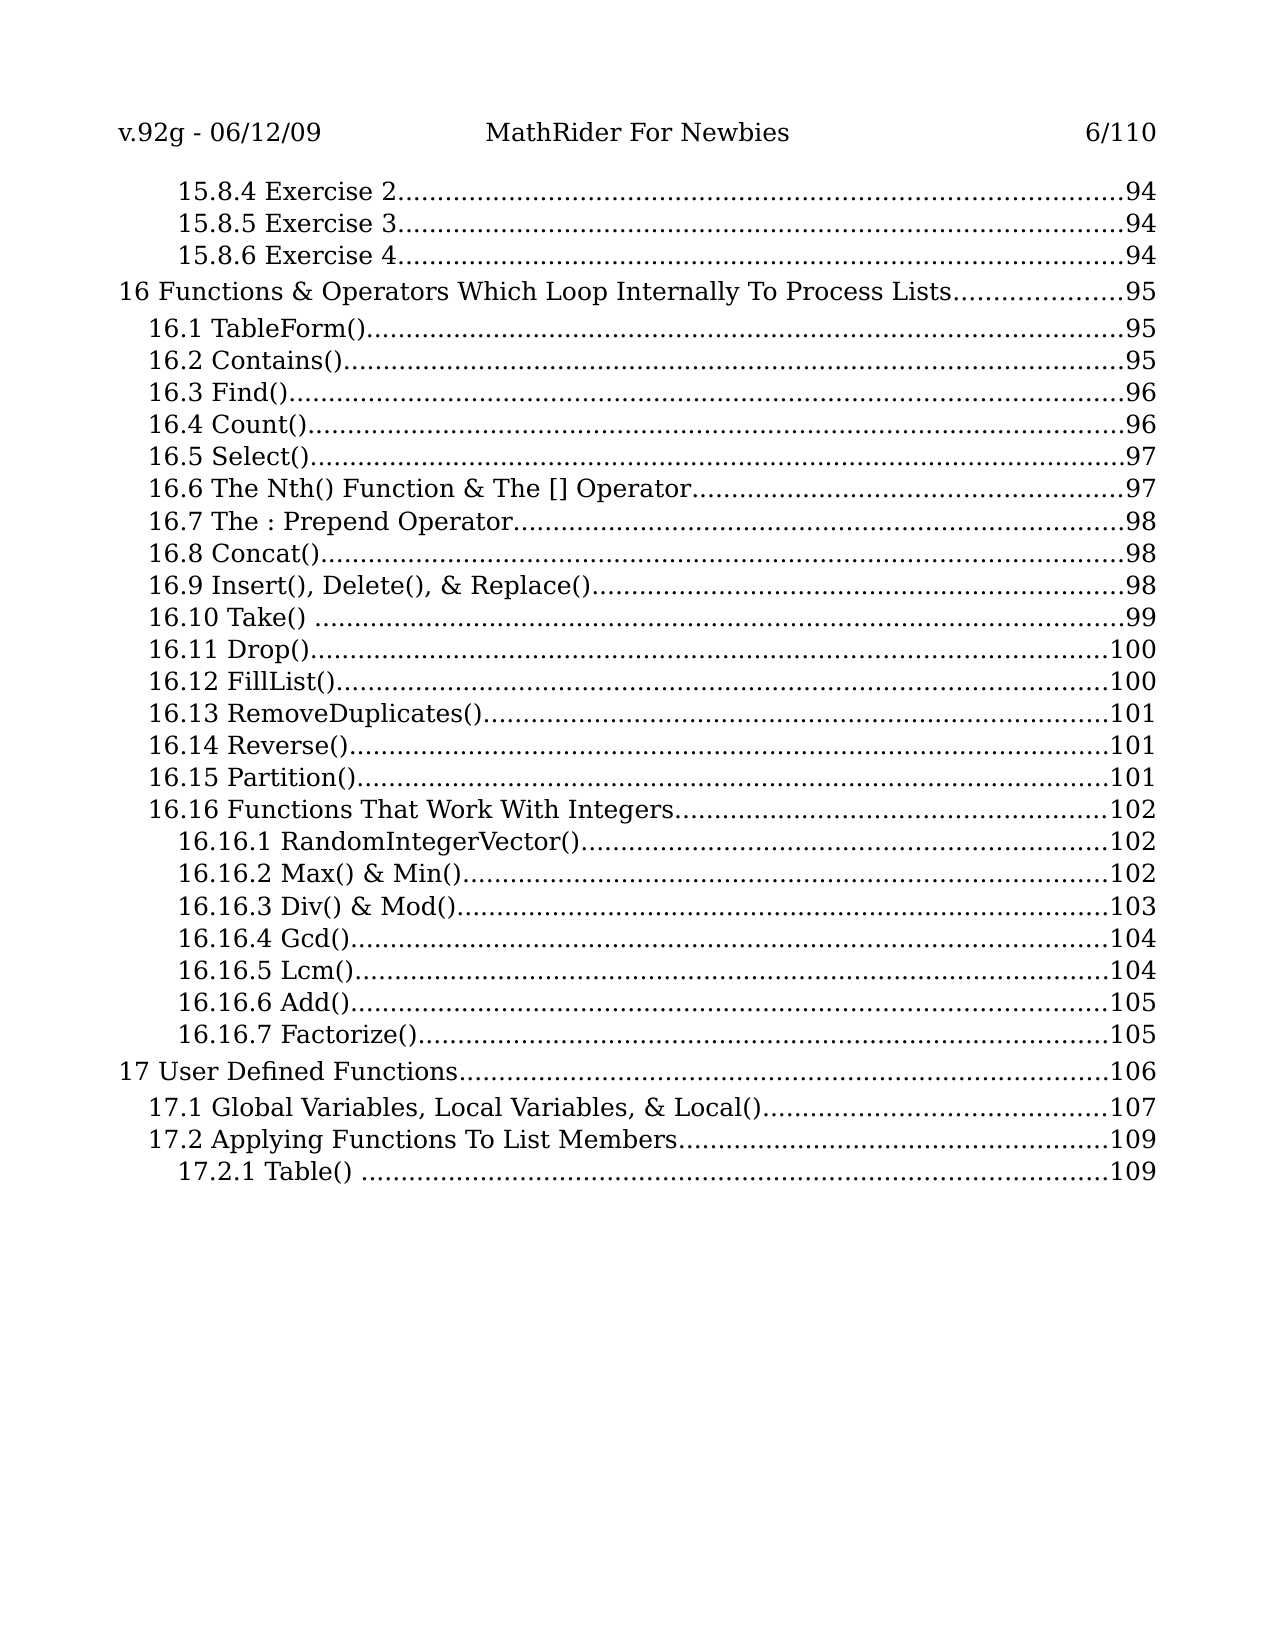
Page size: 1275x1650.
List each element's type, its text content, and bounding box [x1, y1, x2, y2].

text 16.15 Partition() 101 [148, 763, 1157, 793]
text 17.2.1 Table() 109 [177, 1158, 1157, 1187]
text 16.5 Select() 97 [148, 443, 1157, 472]
text 16 Functions & Operators Which Loop Internally To Process Lists 95 [118, 278, 1157, 307]
text 16.10 Take() 99 [148, 603, 1157, 632]
text 15.8.6 Exercise 4 94 [177, 241, 1157, 270]
text 16.3 Find() 96 [148, 378, 1157, 408]
text 16.6 The Nth() Function & The [] Operator 97 [148, 475, 1157, 504]
text 16.13 RemoveDuplicates() 101 [148, 699, 1157, 728]
text 16.1 TableForm() 95 [148, 314, 1157, 343]
text 17.1 Global Variables, Local Variables, & Local() 107 [148, 1093, 1157, 1123]
text 16.16.2 Max() & Min() 102 [177, 860, 1157, 889]
text 16.16.5 Lcm() 104 [177, 956, 1157, 985]
text 16.16.1 RandomIntegerVector() 102 [177, 828, 1157, 857]
text 16.4 Count() 96 [148, 411, 1157, 440]
text 16.16.7 Factorize() 105 [177, 1020, 1157, 1049]
text 16.9 Insert(), Delete(), & Replace() 98 [148, 571, 1157, 600]
text 16.16.3 Div() & Mod() 103 [177, 892, 1157, 921]
text 17.2 Applying Functions To List Members 109 [148, 1126, 1157, 1155]
text 16.16.6 Add() 105 [177, 988, 1157, 1017]
text 15.8.5 Exercise 3 94 [177, 209, 1157, 238]
text 16.2 Contains() 95 [148, 346, 1157, 376]
text 17 User Defined Functions 106 [118, 1057, 1157, 1086]
text 15.8.4 Exercise 2 94 [177, 177, 1157, 206]
text 16.7 The : Prepend Operator 98 [148, 507, 1157, 536]
text 16.11 Drop() 100 [148, 635, 1157, 664]
text 16.14 Reverse() 101 [148, 731, 1157, 761]
text 16.16.4 Gcd() 104 [177, 924, 1157, 953]
text 16.16 Functions That Work With Integers 102 [148, 796, 1157, 825]
text 16.8 Concat() 98 [148, 539, 1157, 568]
text 16.12 FillList() 100 [148, 667, 1157, 696]
